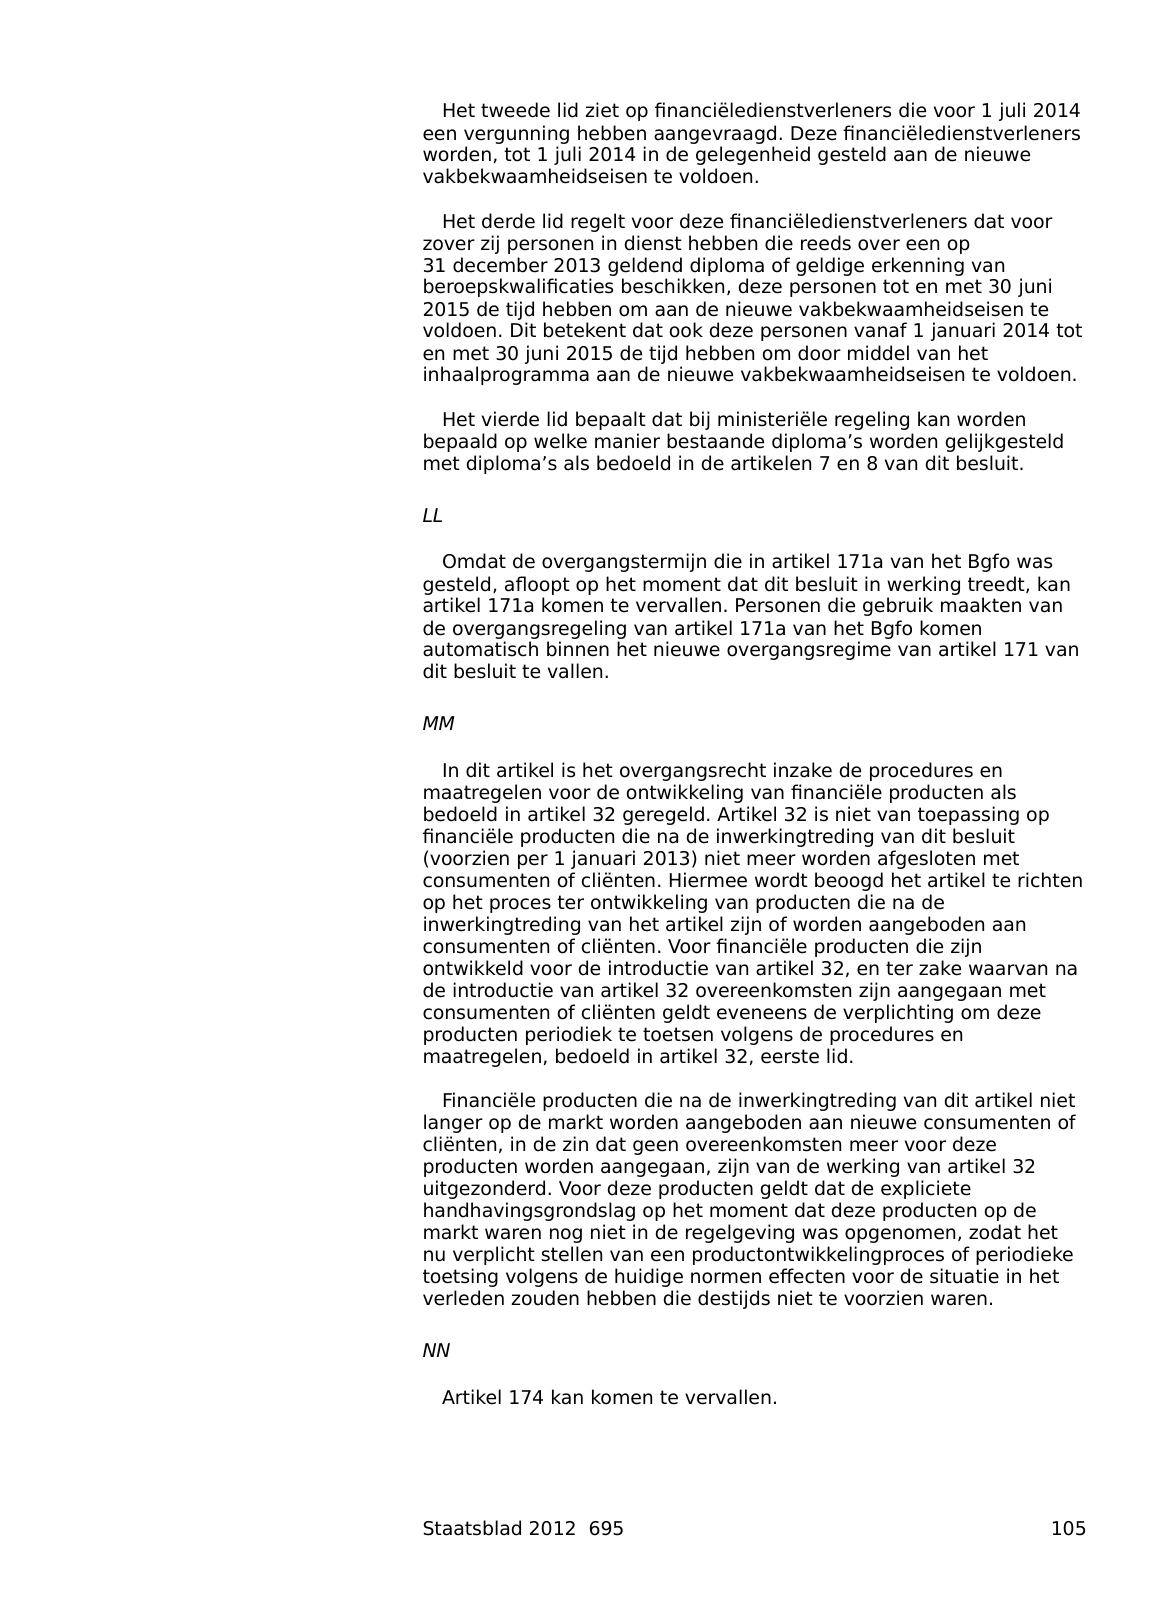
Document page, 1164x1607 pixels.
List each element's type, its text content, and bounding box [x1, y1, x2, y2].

text Artikel 174 kan komen te vervallen. [422, 1387, 1087, 1409]
text Omdat de overgangstermijn die in artikel 171a van het Bgfo was gesteld, afloopt op het moment dat dit besluit in werking treedt, kan artikel 171a komen te vervallen. Personen die gebruik maakten van de overgangsregeling van artikel 171a van het Bgfo komen automatisch binnen het nieuwe overgangsregime van artikel 171 van dit besluit te vallen. [422, 551, 1087, 683]
text Het derde lid regelt voor deze financiëledienstverleners dat voor zover zij personen in dienst hebben die reeds over een op 31 december 2013 geldend diploma of geldige erkenning van beroepskwalificaties beschikken, deze personen tot en met 30 juni 2015 de tijd hebben om aan de nieuwe vakbekwaamheidseisen te voldoen. Dit betekent dat ook deze personen vanaf 1 januari 2014 tot en met 30 juni 2015 de tijd hebben om door middel van het inhaalprogramma aan de nieuwe vakbekwaamheidseisen te voldoen. [422, 211, 1087, 386]
text In dit artikel is het overgangsrecht inzake de procedures en maatregelen voor de ontwikkeling van financiële producten als bedoeld in artikel 32 geregeld. Artikel 32 is niet van toepassing op financiële producten die na de inwerkingtreding van dit besluit (voorzien per 1 januari 2013) niet meer worden afgesloten met consumenten of cliënten. Hiermee wordt beoogd het artikel te richten op het proces ter ontwikkeling van producten die na de inwerkingtreding van het artikel zijn of worden aangeboden aan consumenten of cliënten. Voor financiële producten die zijn ontwikkeld voor de introductie van artikel 32, en ter zake waarvan na de introductie van artikel 32 overeenkomsten zijn aangegaan met consumenten of cliënten geldt eveneens de verplichting om deze producten periodiek te toetsen volgens de procedures en maatregelen, bedoeld in artikel 32, eerste lid. [422, 760, 1087, 1068]
subtitle NN [422, 1340, 1087, 1362]
subtitle LL [422, 504, 1087, 526]
text Financiële producten die na de inwerkingtreding van dit artikel niet langer op de markt worden aangeboden aan nieuwe consumenten of cliënten, in de zin dat geen overeenkomsten meer voor deze producten worden aangegaan, zijn van de werking van artikel 32 uitgezonderd. Voor deze producten geldt dat de expliciete handhavingsgrondslag op het moment dat deze producten op de markt waren nog niet in de regelgeving was opgenomen, zodat het nu verplicht stellen van een productontwikkelingproces of periodieke toetsing volgens de huidige normen effecten voor de situatie in het verleden zouden hebben die destijds niet te voorzien waren. [422, 1090, 1087, 1310]
text Het tweede lid ziet op financiëledienstverleners die voor 1 juli 2014 een vergunning hebben aangevraagd. Deze financiëledienstverleners worden, tot 1 juli 2014 in de gelegenheid gesteld aan de nieuwe vakbekwaamheidseisen te voldoen. [422, 100, 1087, 188]
subtitle MM [422, 713, 1087, 735]
text Het vierde lid bepaalt dat bij ministeriële regeling kan worden bepaald op welke manier bestaande diploma’s worden gelijkgesteld met diploma’s als bedoeld in de artikelen 7 en 8 van dit besluit. [422, 408, 1087, 474]
